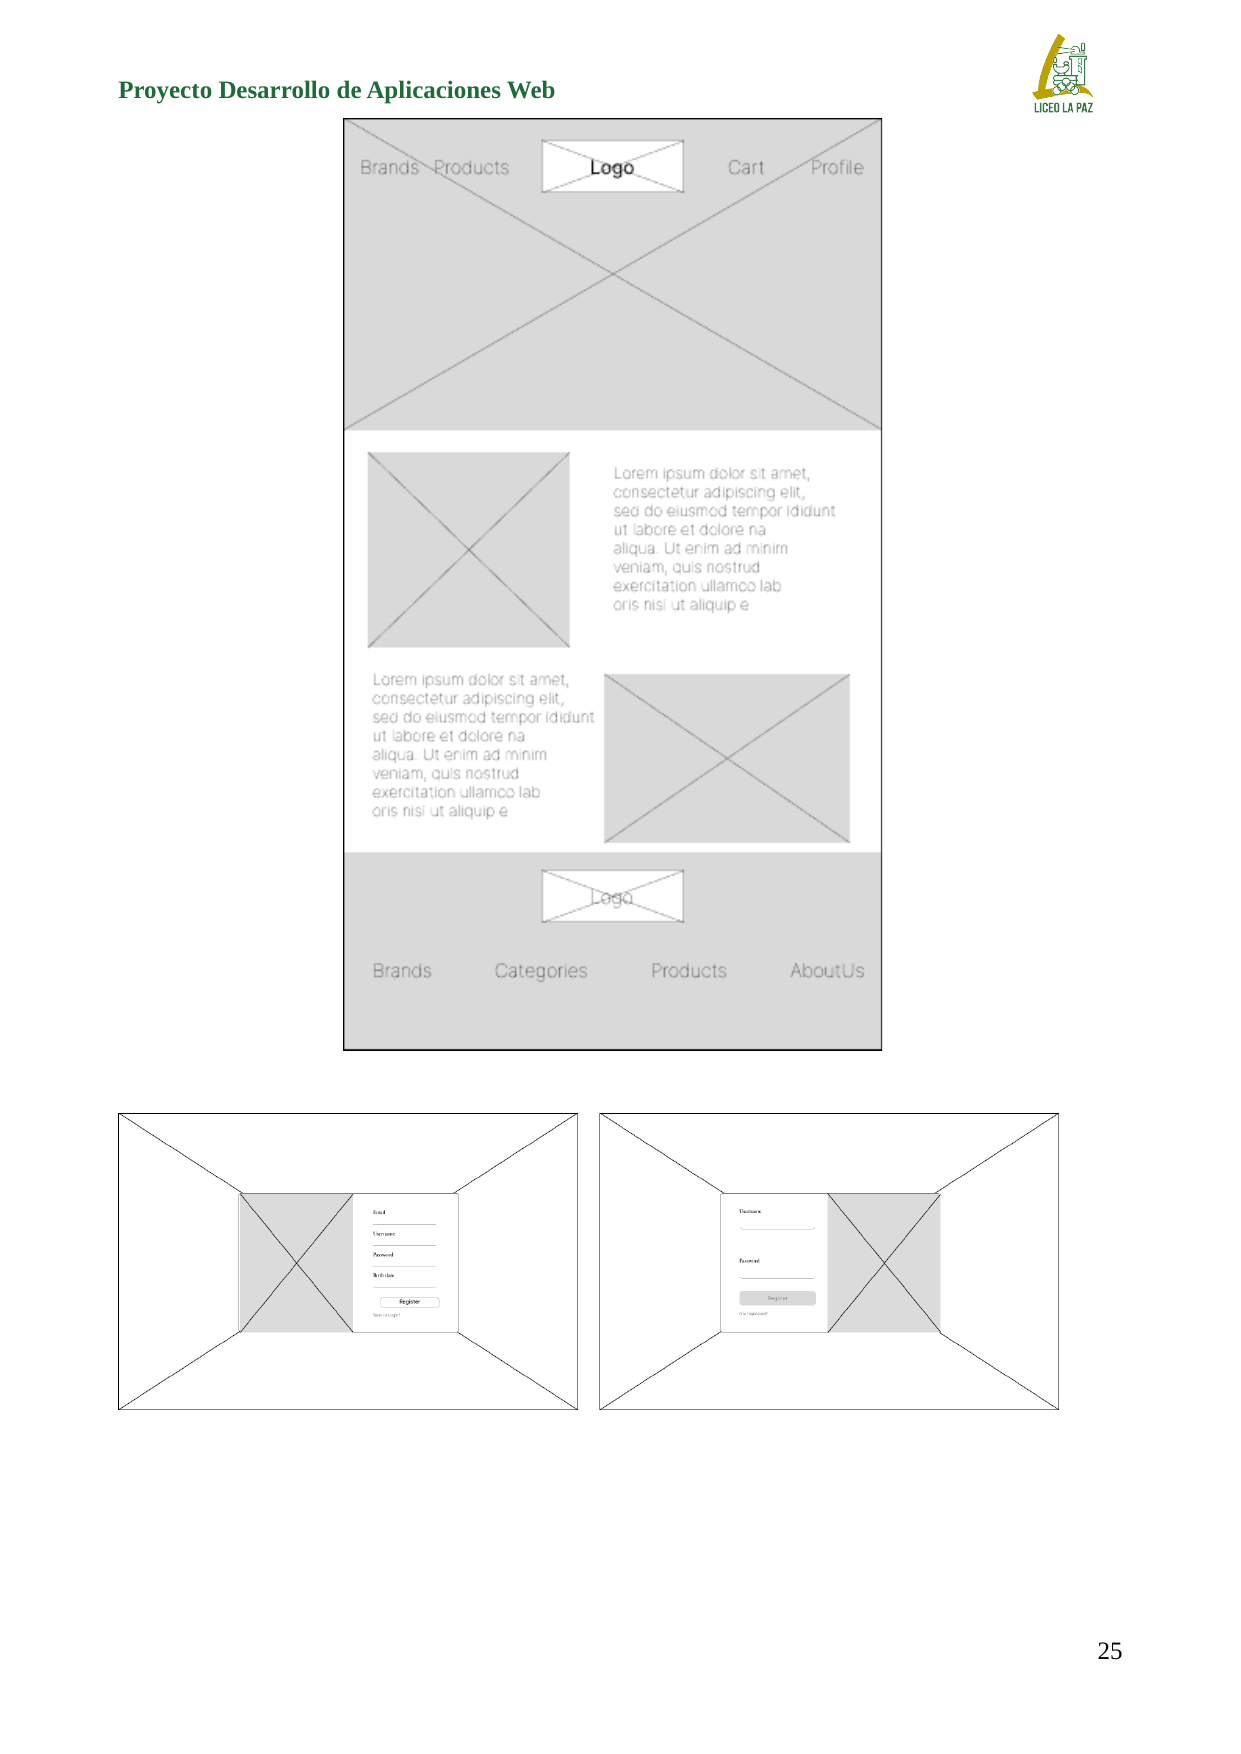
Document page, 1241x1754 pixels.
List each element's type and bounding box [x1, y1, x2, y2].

picture [1025, 26, 1100, 121]
picture [118, 1113, 1059, 1410]
picture [343, 118, 883, 1051]
